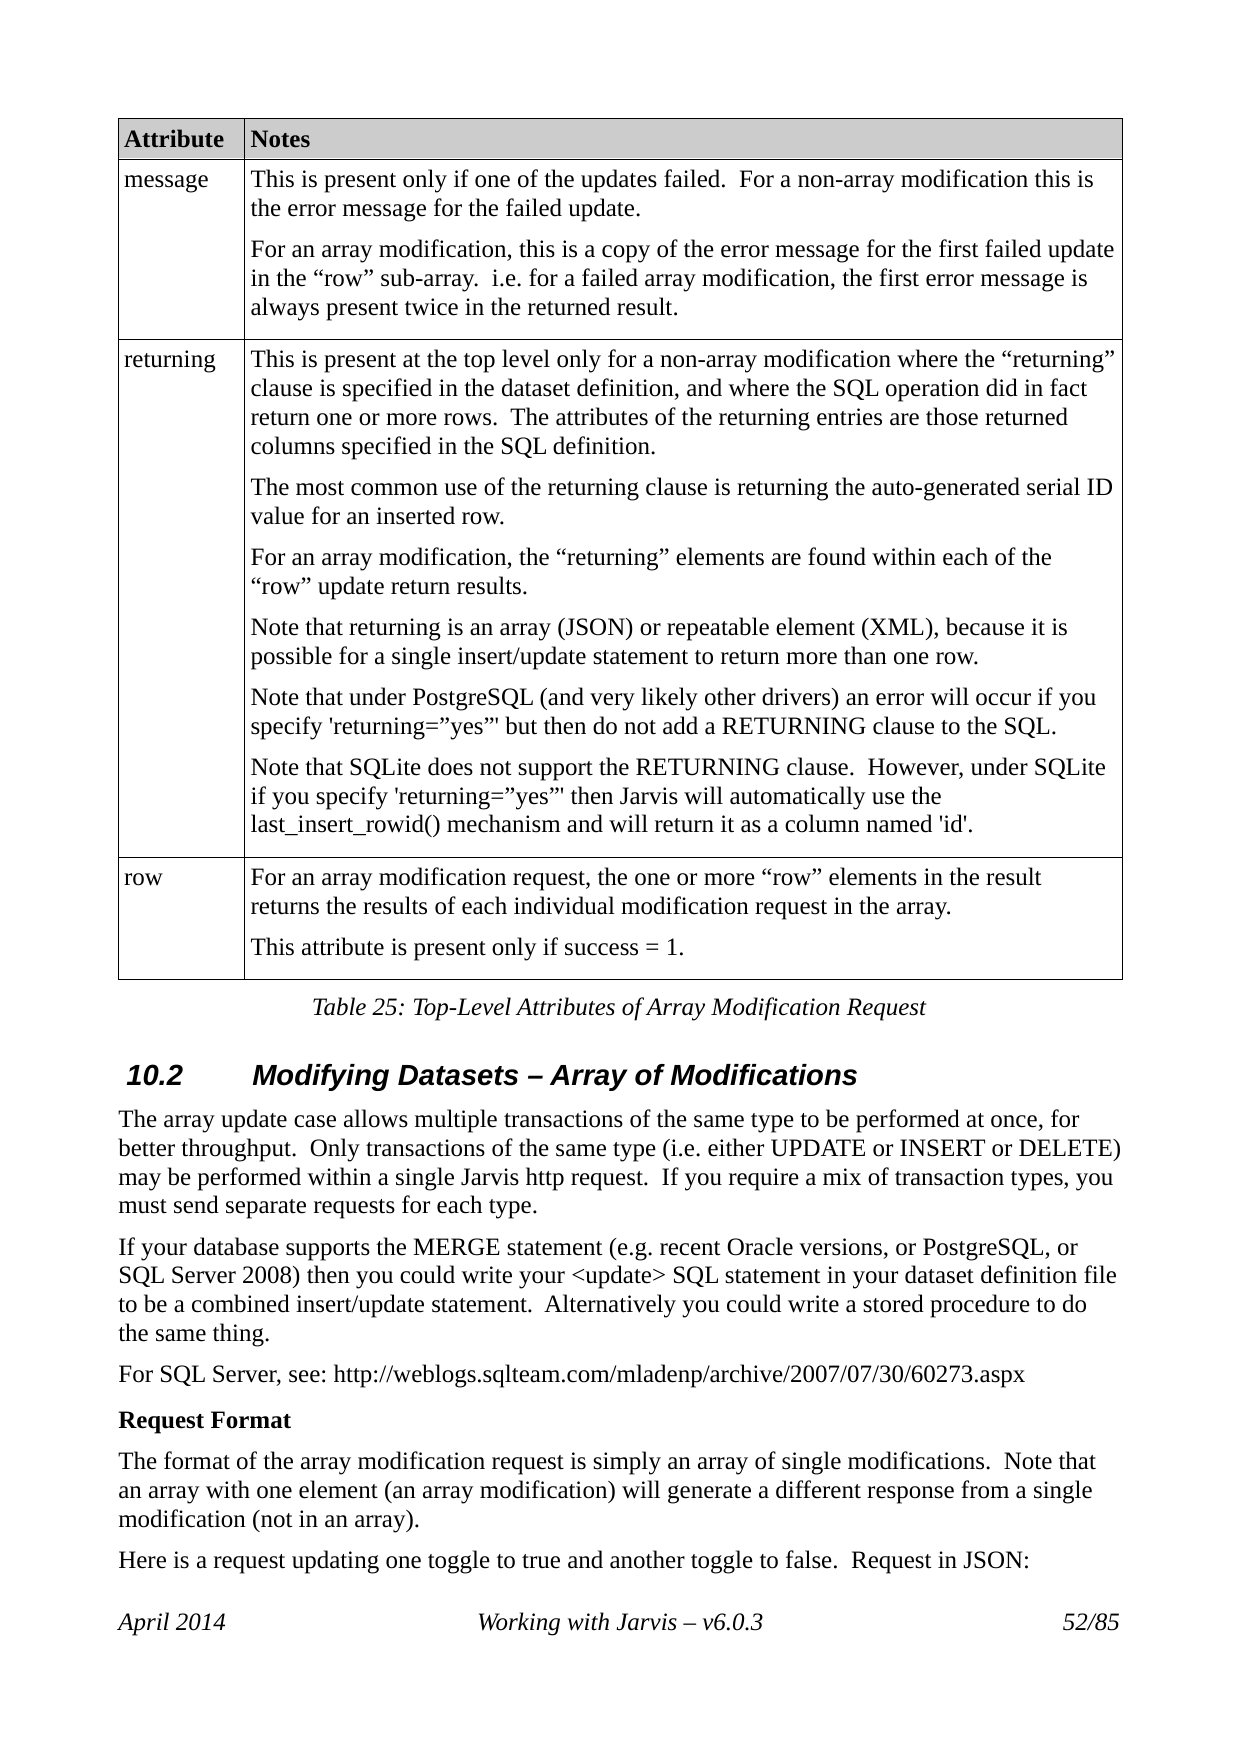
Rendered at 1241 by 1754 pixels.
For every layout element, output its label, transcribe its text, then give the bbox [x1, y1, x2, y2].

text If your database supports the MERGE statement (e.g. recent Oracle versions, or PostgreSQL, or SQL Server 2008) then you could write your <update> SQL statement in your dataset definition file to be a combined insert/update statement. Alternatively you could write a stored procedure to do the same thing. [118, 1232, 1122, 1347]
table_cell message [119, 160, 244, 339]
text The format of the array modification request is simply an array of single modifications. Note that an array with one element (an array modification) will generate a different response from a single modification (not in an array). [118, 1446, 1122, 1533]
table_cell For an array modification request, the one or more “row” elements in the result returns the results of each individual modification request in the array. This attribute is present only if success = 1. [245, 858, 1122, 979]
table_header Attribute [119, 119, 244, 158]
table_cell row [119, 858, 244, 979]
table_header Notes [245, 119, 1122, 158]
table_cell returning [119, 340, 244, 857]
text For SQL Server, see: http://weblogs.sqlteam.com/mladenp/archive/2007/07/30/60273.aspx [118, 1359, 1122, 1388]
text The array update case allows multiple transactions of the same type to be performed at once, for better throughput. Only transactions of the same type (i.e. either UPDATE or INSERT or DELETE) may be performed within a single Jarvis http request. If you require a mix of transaction types, you must send separate requests for each type. [118, 1104, 1122, 1219]
table_cell This is present only if one of the updates failed. For a non-array modification this is the error message for the failed update. For an array modification, this is a copy of the error message for the first failed update in the “row” sub-array. i.e. for a failed array modification, the first error message is always present twice in the returned result. [245, 160, 1122, 339]
table_cell This is present at the top level only for a non-array modification where the “returning” clause is specified in the dataset definition, and where the SQL operation did in fact return one or more rows. The attributes of the returning entries are those returned columns specified in the SQL definition. The most common use of the returning clause is returning the auto-generated serial ID value for an inserted row. For an array modification, the “returning” elements are found within each of the “row” update return results. Note that returning is an array (JSON) or repeatable element (XML), because it is possible for a single insert/update statement to return more than one row. Note that under PostgreSQL (and very likely other drivers) an error will occur if you specify 'returning=”yes”' but then do not add a RETURNING clause to the SQL. Note that SQLite does not support the RETURNING clause. However, under SQLite if you specify 'returning=”yes”' then Jarvis will automatically use the last_insert_rowid() mechanism and will return it as a column named 'id'. [245, 340, 1122, 857]
text Table 25: Top-Level Attributes of Array Modification Request [118, 992, 1122, 1021]
text Here is a request updating one toggle to true and another toggle to false. Request in JSON: [118, 1545, 1122, 1574]
subtitle Request Format [118, 1405, 1122, 1434]
subtitle Modifying Datasets – Array of Modifications [118, 1058, 1122, 1092]
